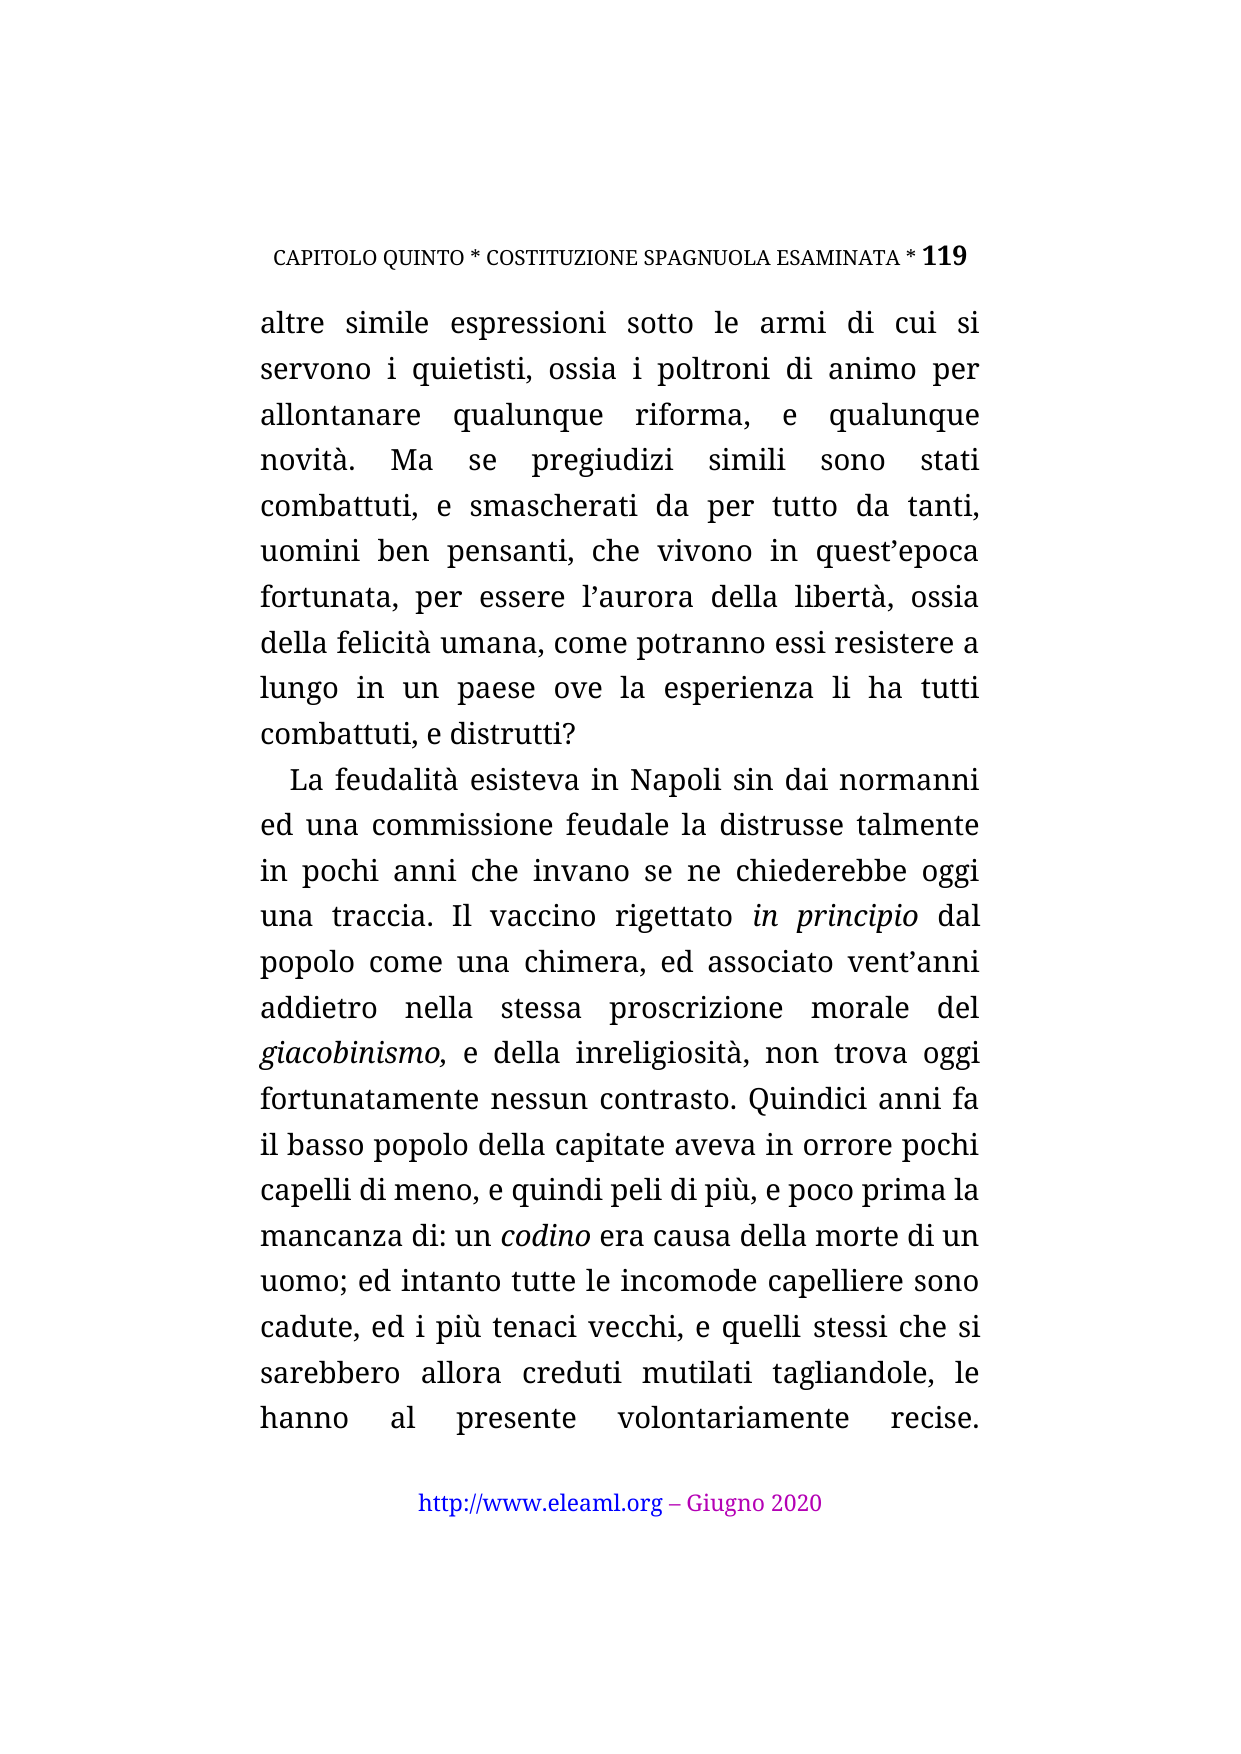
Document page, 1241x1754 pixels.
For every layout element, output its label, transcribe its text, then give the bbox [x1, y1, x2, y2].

text La feudalità esisteva in Napoli sin dai normanni ed una commissione feudale la distrusse talmente in pochi anni che invano se ne chiederebbe oggi una traccia. Il vaccino rigettato in principio dal popolo come una chimera, ed associato vent’anni addietro nella stessa proscrizione morale del giacobinismo, e della inreligiosità, non trova oggi fortunatamente nessun contrasto. Quindici anni fa il basso popolo della capitate aveva in orrore pochi capelli di meno, e quindi peli di più, e poco prima la mancanza di: un codino era causa della morte di un uomo; ed intanto tutte le incomode capelliere sono cadute, ed i più tenaci vecchi, e quelli stessi che si sarebbero allora creduti mutilati tagliandole, le hanno al presente volontariamente recise. [260, 759, 980, 1437]
text altre simile espressioni sotto le armi di cui si servono i quietisti, ossia i poltroni di animo per allontanare qualunque riforma, e qualunque novità. Ma se pregiudizi simili sono stati combattuti, e smascherati da per tutto da tanti, uomini ben pensanti, che vivono in quest’epoca fortunata, per essere l’aurora della libertà, ossia della felicità umana, come potranno essi resistere a lungo in un paese ove la esperienza li ha tutti combattuti, e distrutti? [260, 303, 980, 753]
